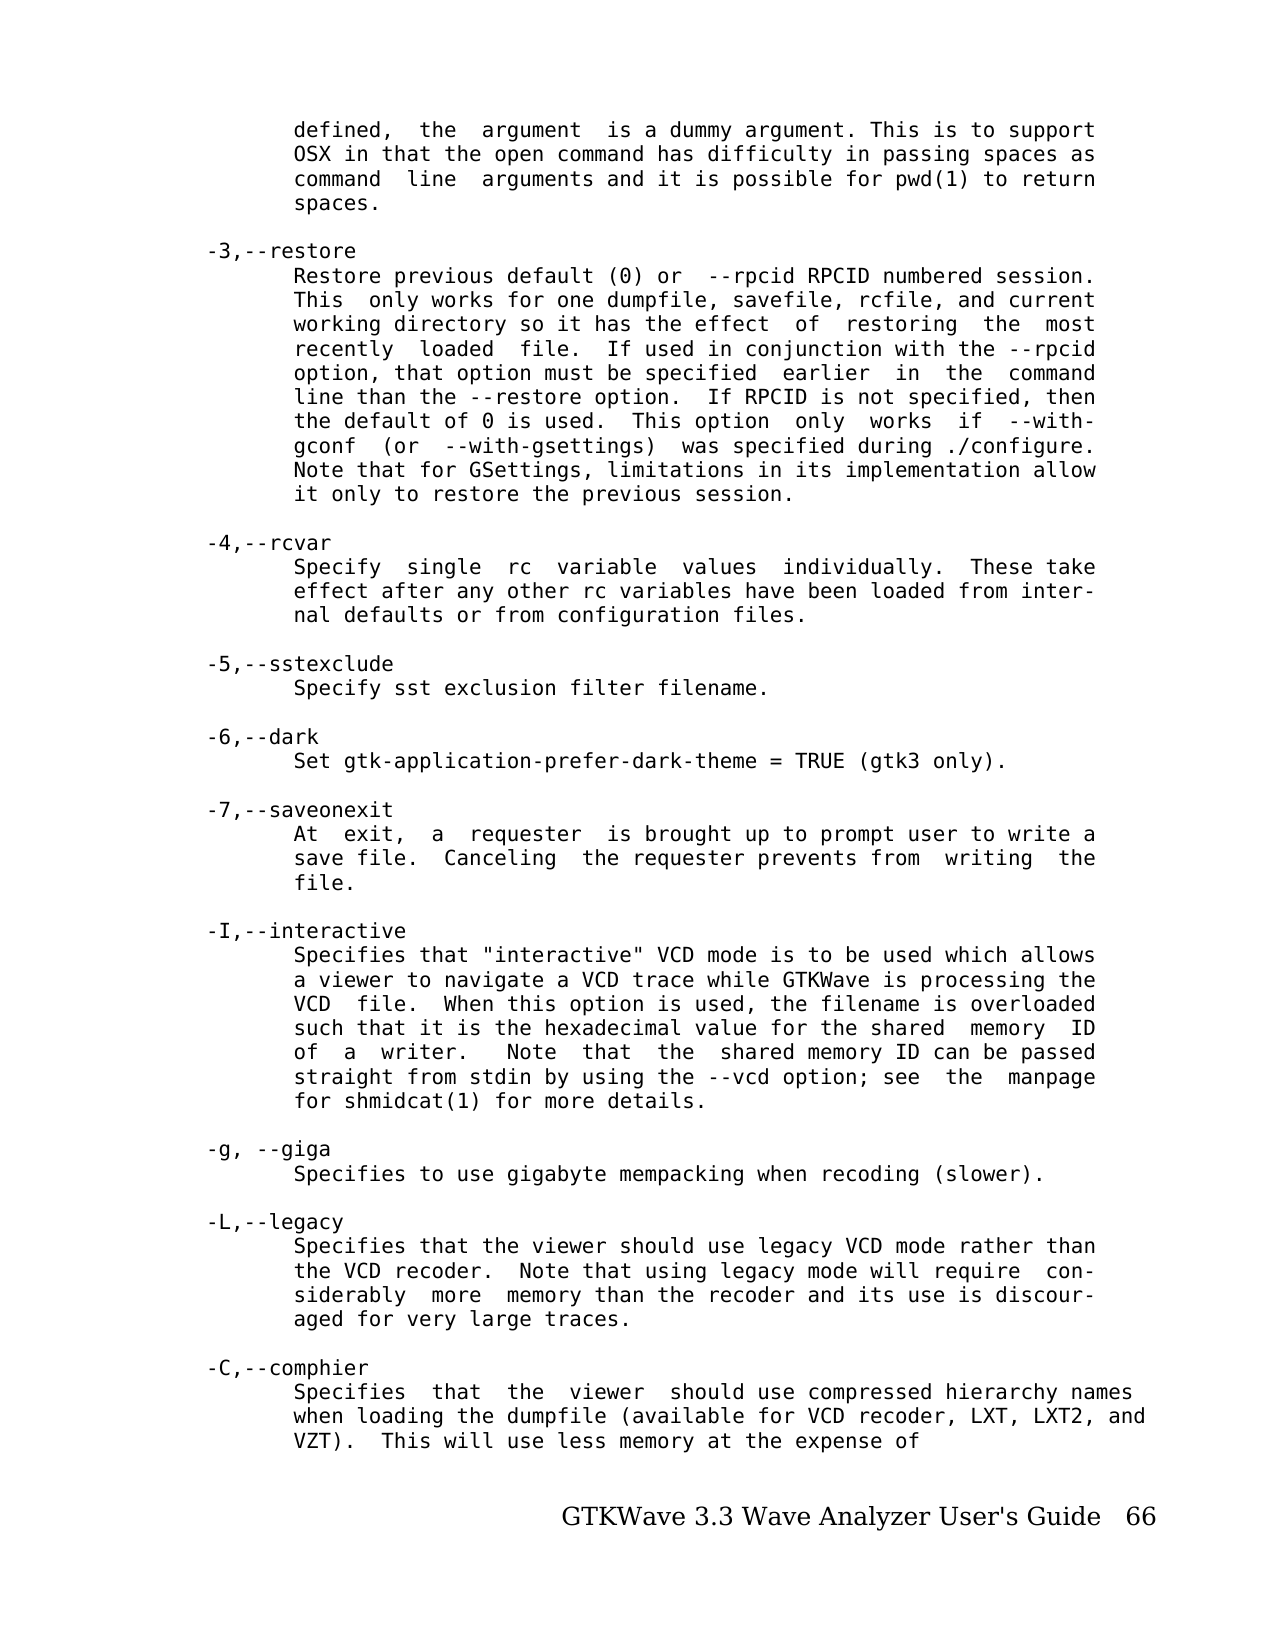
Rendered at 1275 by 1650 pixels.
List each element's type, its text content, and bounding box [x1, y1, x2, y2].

text VCD file. When this option is used, the filename is overloaded [118, 992, 1157, 1016]
text -3,--restore [118, 239, 1157, 264]
text command line arguments and it is possible for pwd(1) to return [118, 167, 1157, 191]
text Specifies that "interactive" VCD mode is to be used which allows [118, 943, 1157, 968]
text spaces. [118, 191, 1157, 215]
text line than the --restore option. If RPCID is not specified, then [118, 385, 1157, 409]
text the default of 0 is used. This option only works if --with- [118, 409, 1157, 434]
text aged for very large traces. [118, 1307, 1157, 1332]
text such that it is the hexadecimal value for the shared memory ID [118, 1016, 1157, 1040]
text -L,--legacy [118, 1210, 1157, 1234]
text Restore previous default (0) or --rpcid RPCID numbered session. [118, 264, 1157, 288]
text the VCD recoder. Note that using legacy mode will require con- [118, 1259, 1157, 1283]
text effect after any other rc variables have been loaded from inter- [118, 579, 1157, 603]
text for shmidcat(1) for more details. [118, 1089, 1157, 1113]
text OSX in that the open command has difficulty in passing spaces as [118, 142, 1157, 167]
text straight from stdin by using the --vcd option; see the manpage [118, 1065, 1157, 1089]
text This only works for one dumpfile, savefile, rcfile, and current [118, 288, 1157, 312]
text Specifies that the viewer should use legacy VCD mode rather than [118, 1234, 1157, 1259]
text -5,--sstexclude [118, 652, 1157, 676]
text -4,--rcvar [118, 531, 1157, 555]
text Set gtk-application-prefer-dark-theme = TRUE (gtk3 only). [118, 749, 1157, 773]
text VZT). This will use less memory at the expense of [118, 1429, 1157, 1453]
text of a writer. Note that the shared memory ID can be passed [118, 1040, 1157, 1065]
text Specify single rc variable values individually. These take [118, 555, 1157, 579]
text file. [118, 871, 1157, 895]
text Note that for GSettings, limitations in its implementation allow [118, 458, 1157, 482]
text -g, --giga [118, 1137, 1157, 1162]
text -7,--saveonexit [118, 798, 1157, 822]
text At exit, a requester is brought up to prompt user to write a [118, 822, 1157, 846]
text siderably more memory than the recoder and its use is discour- [118, 1283, 1157, 1307]
text option, that option must be specified earlier in the command [118, 361, 1157, 385]
text working directory so it has the effect of restoring the most [118, 312, 1157, 337]
text Specifies to use gigabyte mempacking when recoding (slower). [118, 1162, 1157, 1186]
text -C,--comphier [118, 1356, 1157, 1380]
text nal defaults or from configuration files. [118, 603, 1157, 628]
text defined, the argument is a dummy argument. This is to support [118, 118, 1157, 142]
text -I,--interactive [118, 919, 1157, 943]
text Specifies that the viewer should use compressed hierarchy names [118, 1380, 1157, 1404]
text Specify sst exclusion filter filename. [118, 676, 1157, 701]
text save file. Canceling the requester prevents from writing the [118, 846, 1157, 871]
text when loading the dumpfile (available for VCD recoder, LXT, LXT2, and [118, 1404, 1157, 1429]
text gconf (or --with-gsettings) was specified during ./configure. [118, 434, 1157, 458]
text recently loaded file. If used in conjunction with the --rpcid [118, 337, 1157, 361]
text -6,--dark [118, 725, 1157, 749]
text it only to restore the previous session. [118, 482, 1157, 506]
text a viewer to navigate a VCD trace while GTKWave is processing the [118, 968, 1157, 992]
